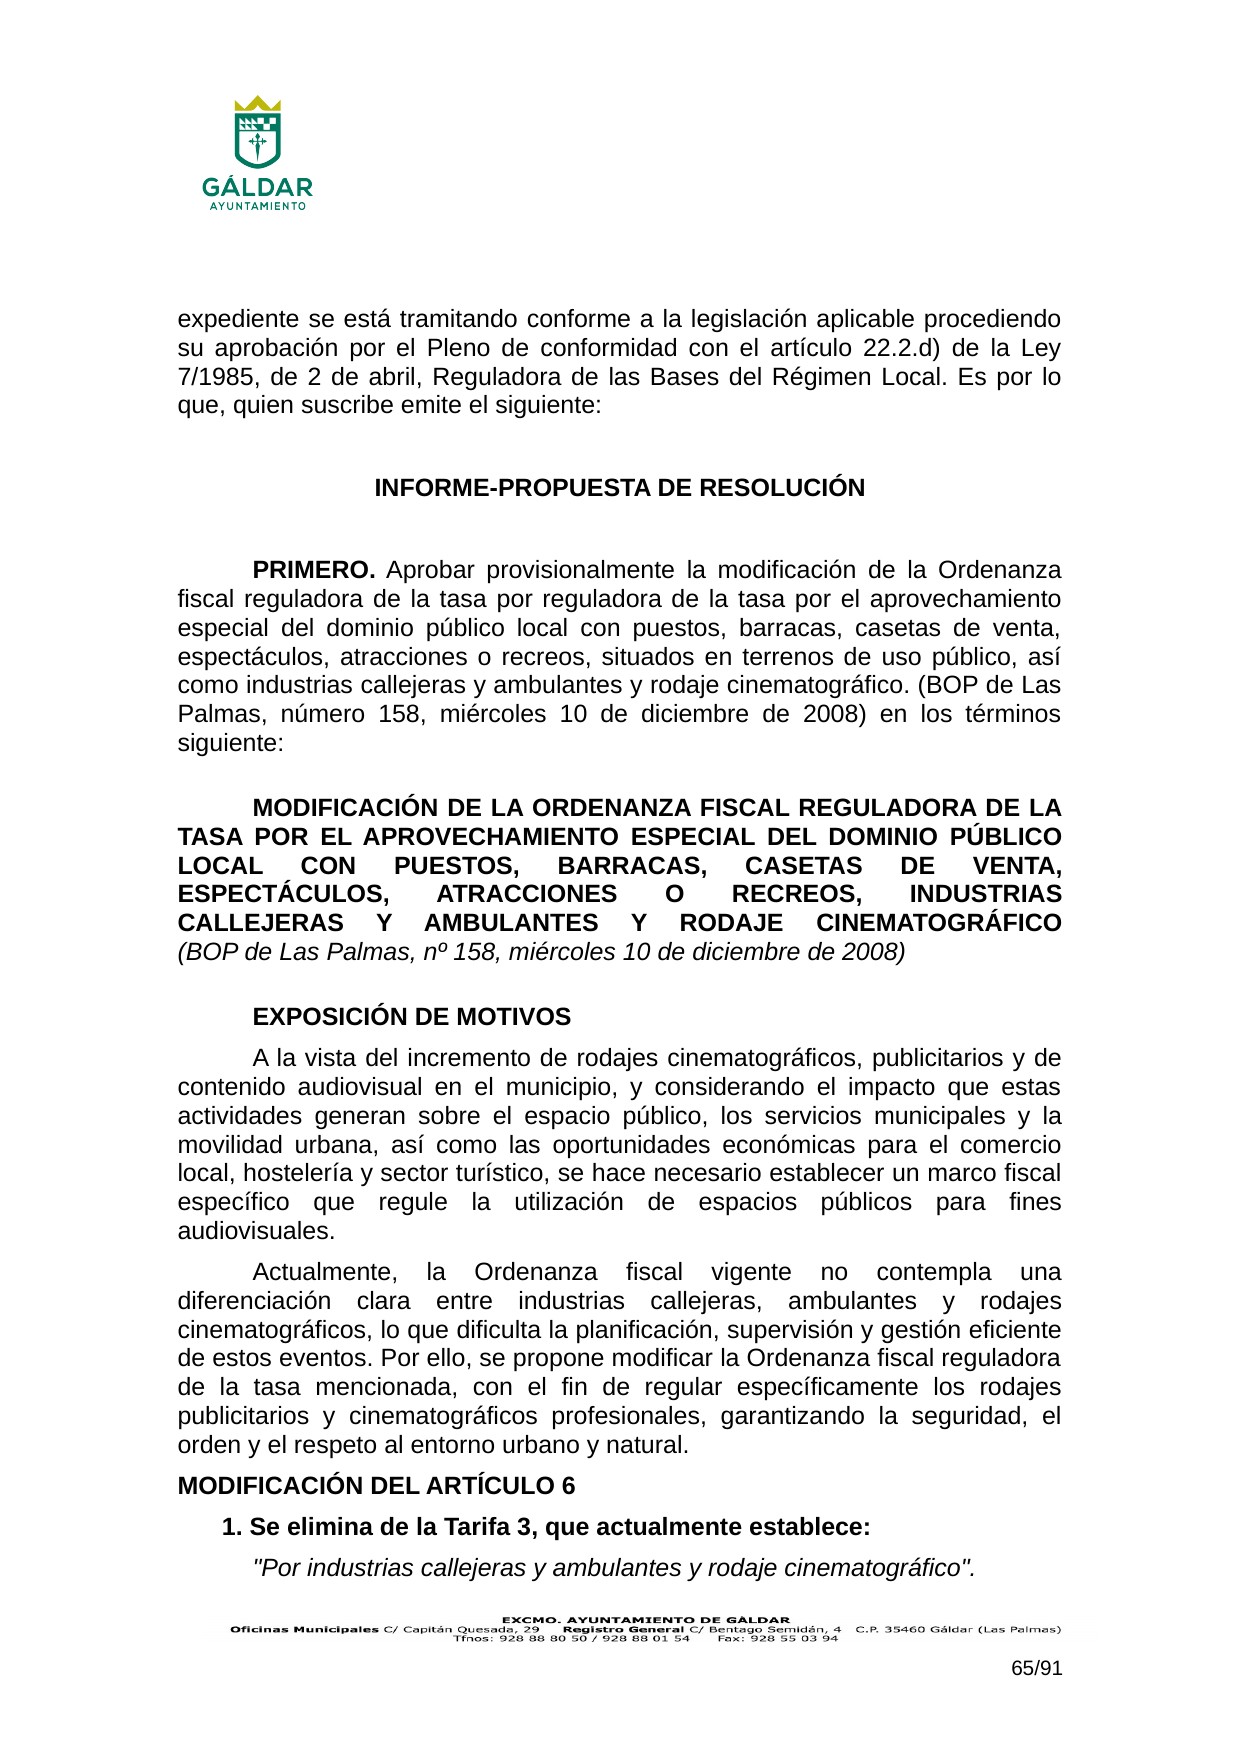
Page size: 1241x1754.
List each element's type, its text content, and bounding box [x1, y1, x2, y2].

text INFORME-PROPUESTA DE RESOLUCIÓN [177, 473, 1063, 502]
text A la vista del incremento de rodajes cinematográficos, publicitarios y de contenido audiovisual en el municipio, y considerando el impacto que estas actividades generan sobre el espacio público, los servicios municipales y la movilidad urbana, así como las oportunidades económicas para el comercio local, hostelería y sector turístico, se hace necesario establecer un marco fiscal específico que regule la utilización de espacios públicos para fines audiovisuales. [177, 1043, 1063, 1244]
text 1. Se elimina de la Tarifa 3, que actualmente establece: [222, 1512, 1063, 1541]
picture [231, 1616, 1071, 1642]
text Actualmente, la Ordenanza fiscal vigente no contempla una diferenciación clara entre industrias callejeras, ambulantes y rodajes cinematográficos, lo que dificulta la planificación, supervisión y gestión eficiente de estos eventos. Por ello, se propone modificar la Ordenanza fiscal reguladora de la tasa mencionada, con el fin de regular específicamente los rodajes publicitarios y cinematográficos profesionales, garantizando la seguridad, el orden y el respeto al entorno urbano y natural. [177, 1257, 1063, 1458]
text MODIFICACIÓN DEL ARTÍCULO 6 [177, 1471, 1063, 1499]
text EXPOSICIÓN DE MOTIVOS [177, 1002, 1063, 1031]
text "Por industrias callejeras y ambulantes y rodaje cinematográfico". [177, 1553, 1063, 1582]
text PRIMERO. Aprobar provisionalmente la modificación de la Ordenanza fiscal reguladora de la tasa por reguladora de la tasa por el aprovechamiento especial del dominio público local con puestos, barracas, casetas de venta, espectáculos, atracciones o recreos, situados en terrenos de uso público, así como industrias callejeras y ambulantes y rodaje cinematográfico. (BOP de Las Palmas, número 158, miércoles 10 de diciembre de 2008) en los términos siguiente: [177, 555, 1063, 757]
text expediente se está tramitando conforme a la legislación aplicable procediendo su aprobación por el Pleno de conformidad con el artículo 22.2.d) de la Ley 7/1985, de 2 de abril, Reguladora de las Bases del Régimen Local. Es por lo que, quien suscribe emite el siguiente: [177, 304, 1063, 419]
picture [183, 73, 330, 232]
text MODIFICACIÓN DE LA ORDENANZA FISCAL REGULADORA DE LA TASA POR EL APROVECHAMIENTO ESPECIAL DEL DOMINIO PÚBLICO LOCAL CON PUESTOS, BARRACAS, CASETAS DE VENTA, ESPECTÁCULOS, ATRACCIONES O RECREOS, INDUSTRIAS CALLEJERAS Y AMBULANTES Y RODAJE CINEMATOGRÁFICO (BOP de Las Palmas, nº 158, miércoles 10 de diciembre de 2008) [177, 793, 1063, 966]
